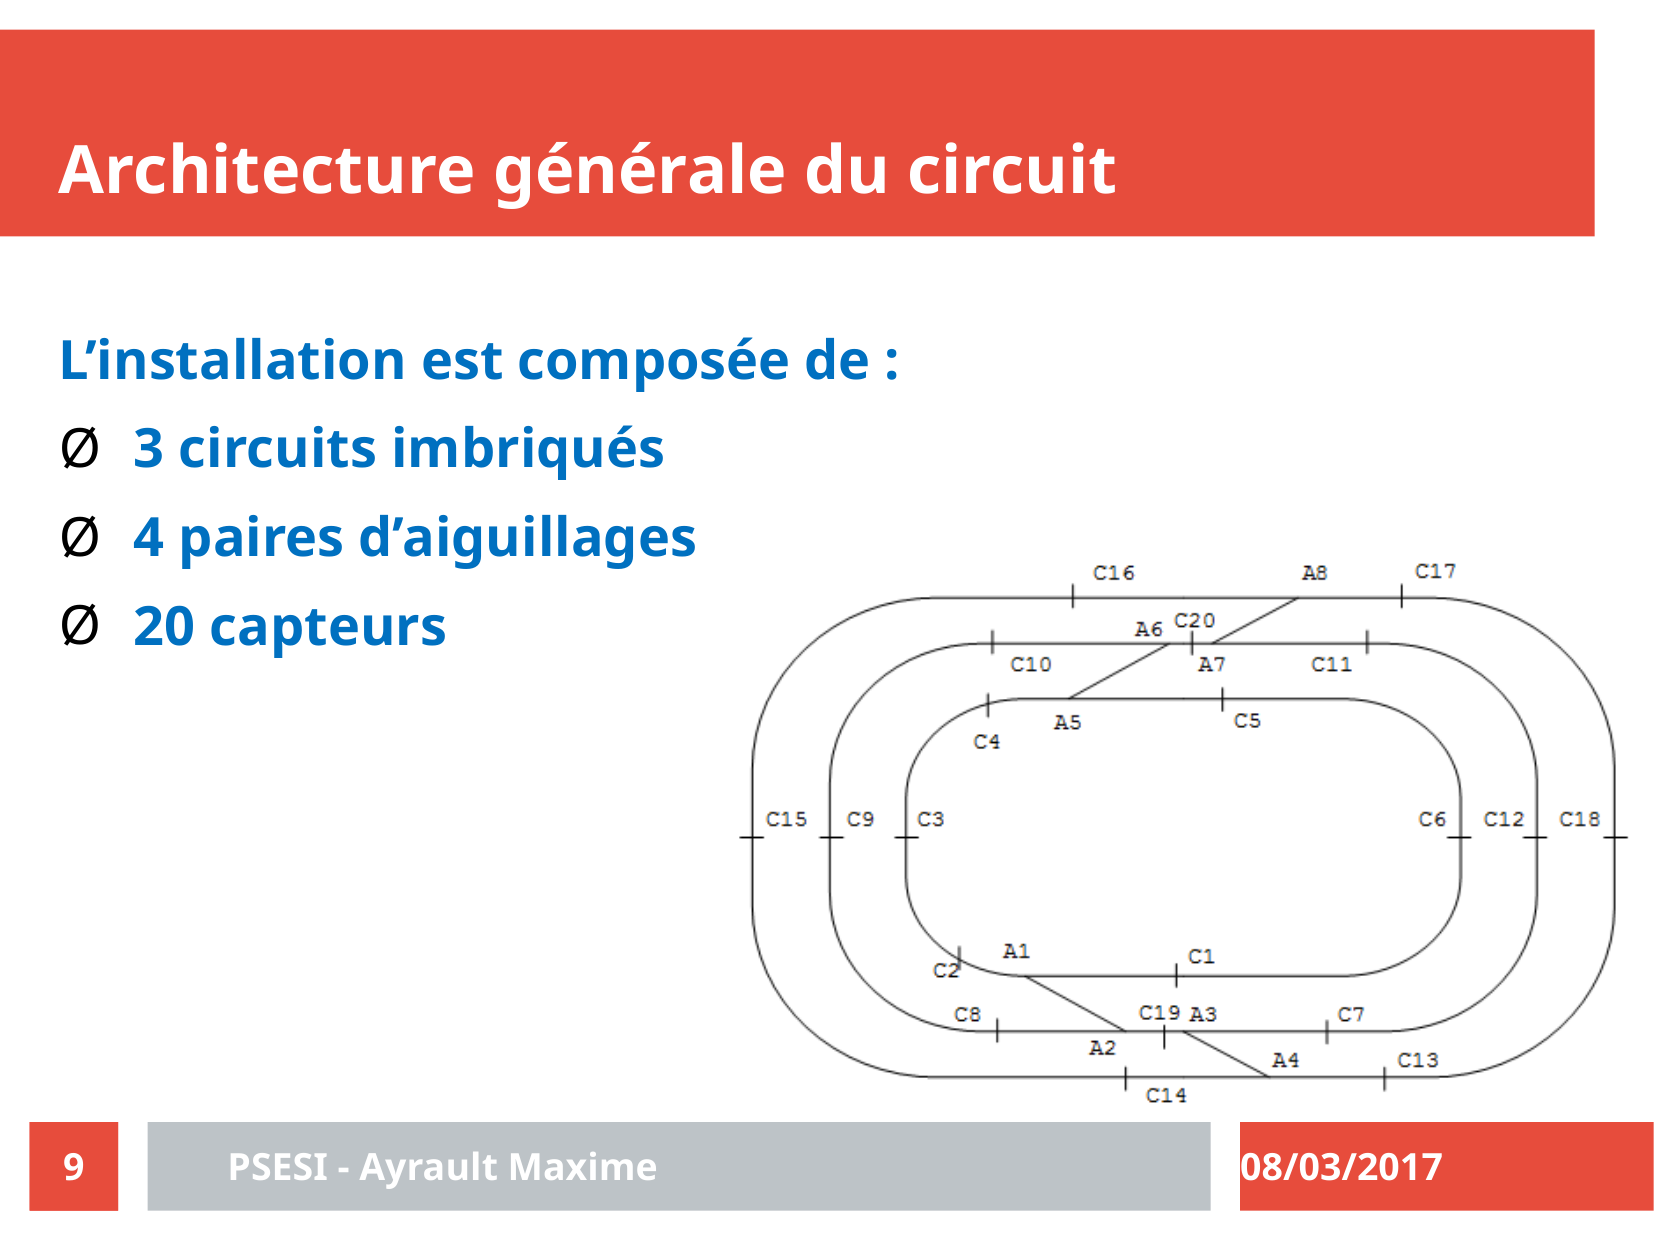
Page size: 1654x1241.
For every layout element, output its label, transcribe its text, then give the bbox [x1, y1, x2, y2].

title Architecture générale du circuit [59, 59, 1595, 207]
text_box [29, 1122, 119, 1211]
text_box PSESI - Ayrault Maxime [177, 1122, 709, 1211]
picture [738, 552, 1630, 1123]
list L’installation est composée de : 3 circuits imbriqués 4 paires d’aiguillages 20 capteurs [59, 324, 1565, 1093]
text_box 08/03/2017 [1240, 1123, 1625, 1211]
